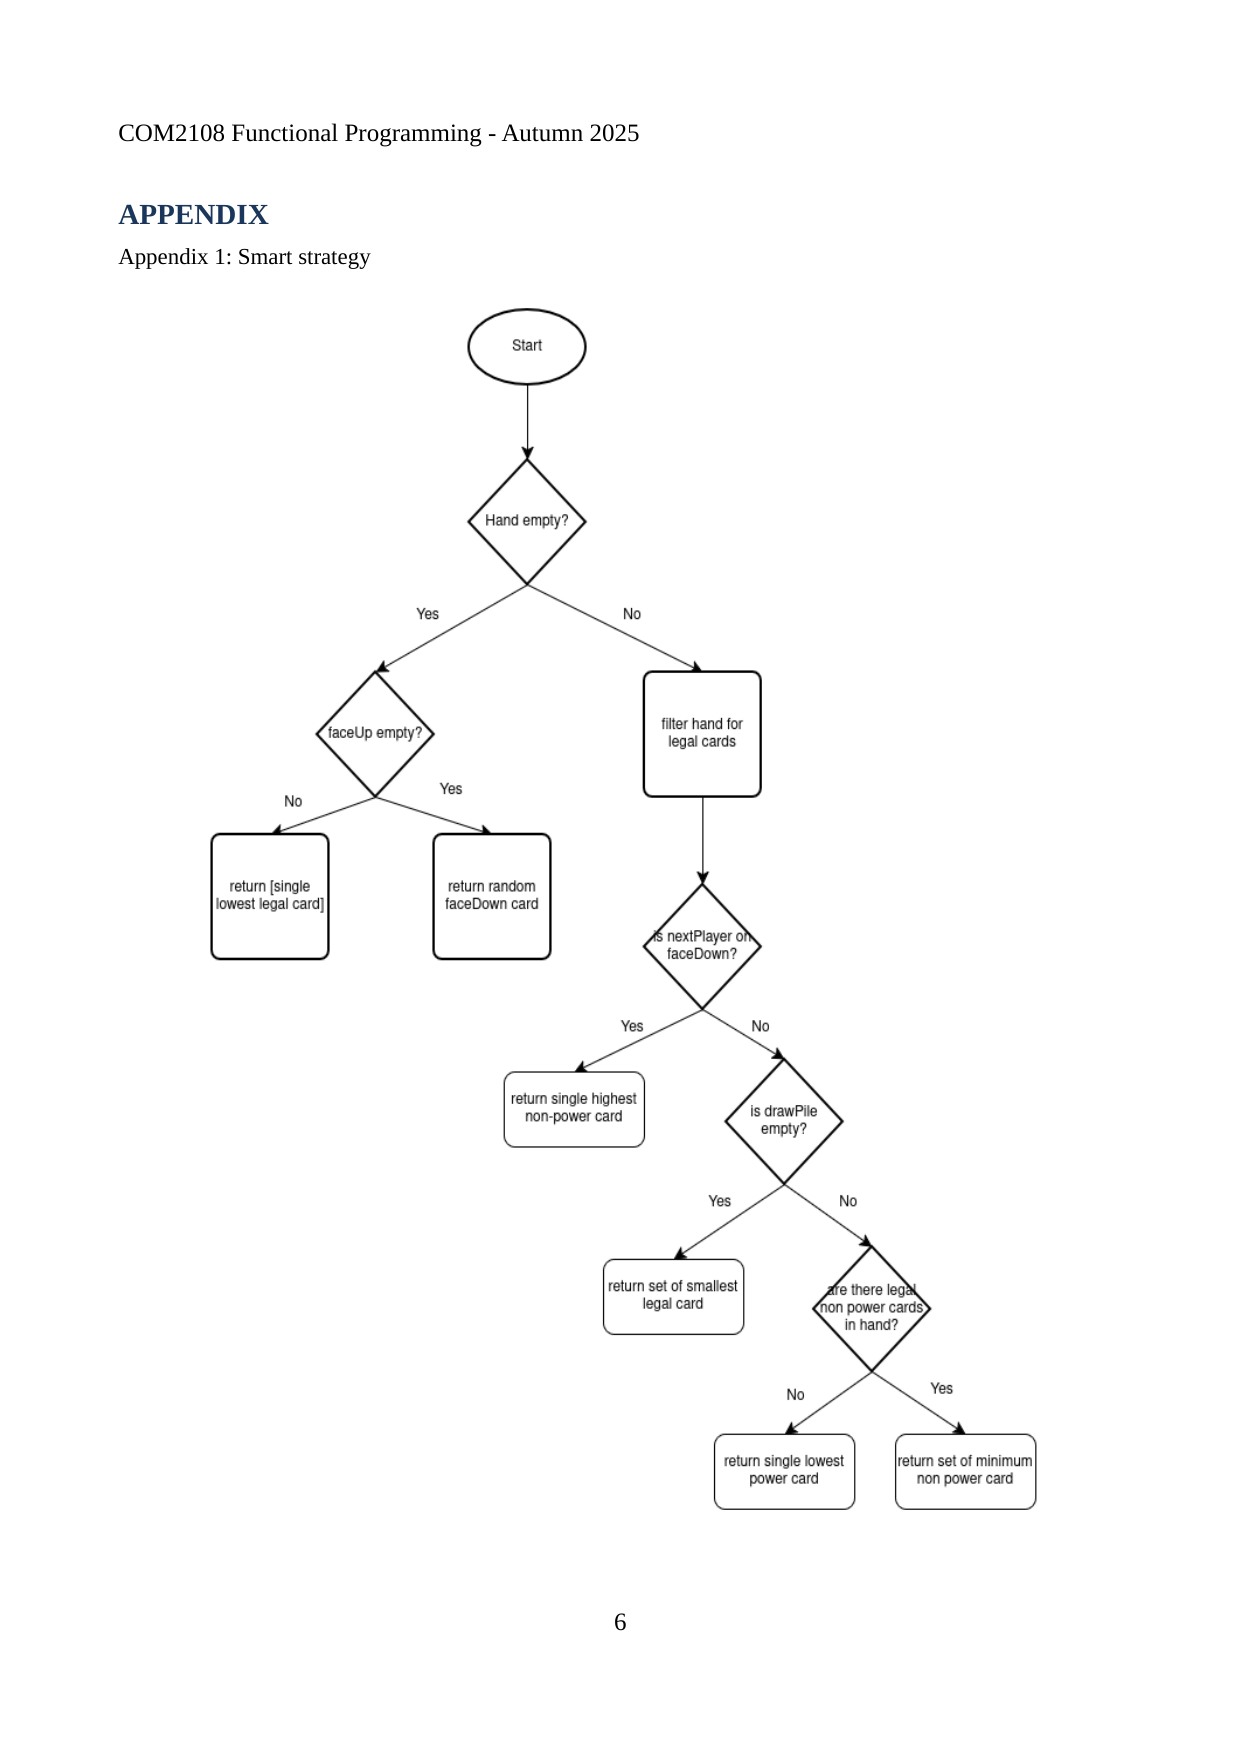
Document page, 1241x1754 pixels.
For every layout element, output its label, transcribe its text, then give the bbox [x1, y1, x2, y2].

text Appendix 1: Smart strategy [118, 243, 1122, 269]
picture [193, 288, 1047, 1515]
subtitle APPENDIX [118, 197, 1122, 231]
